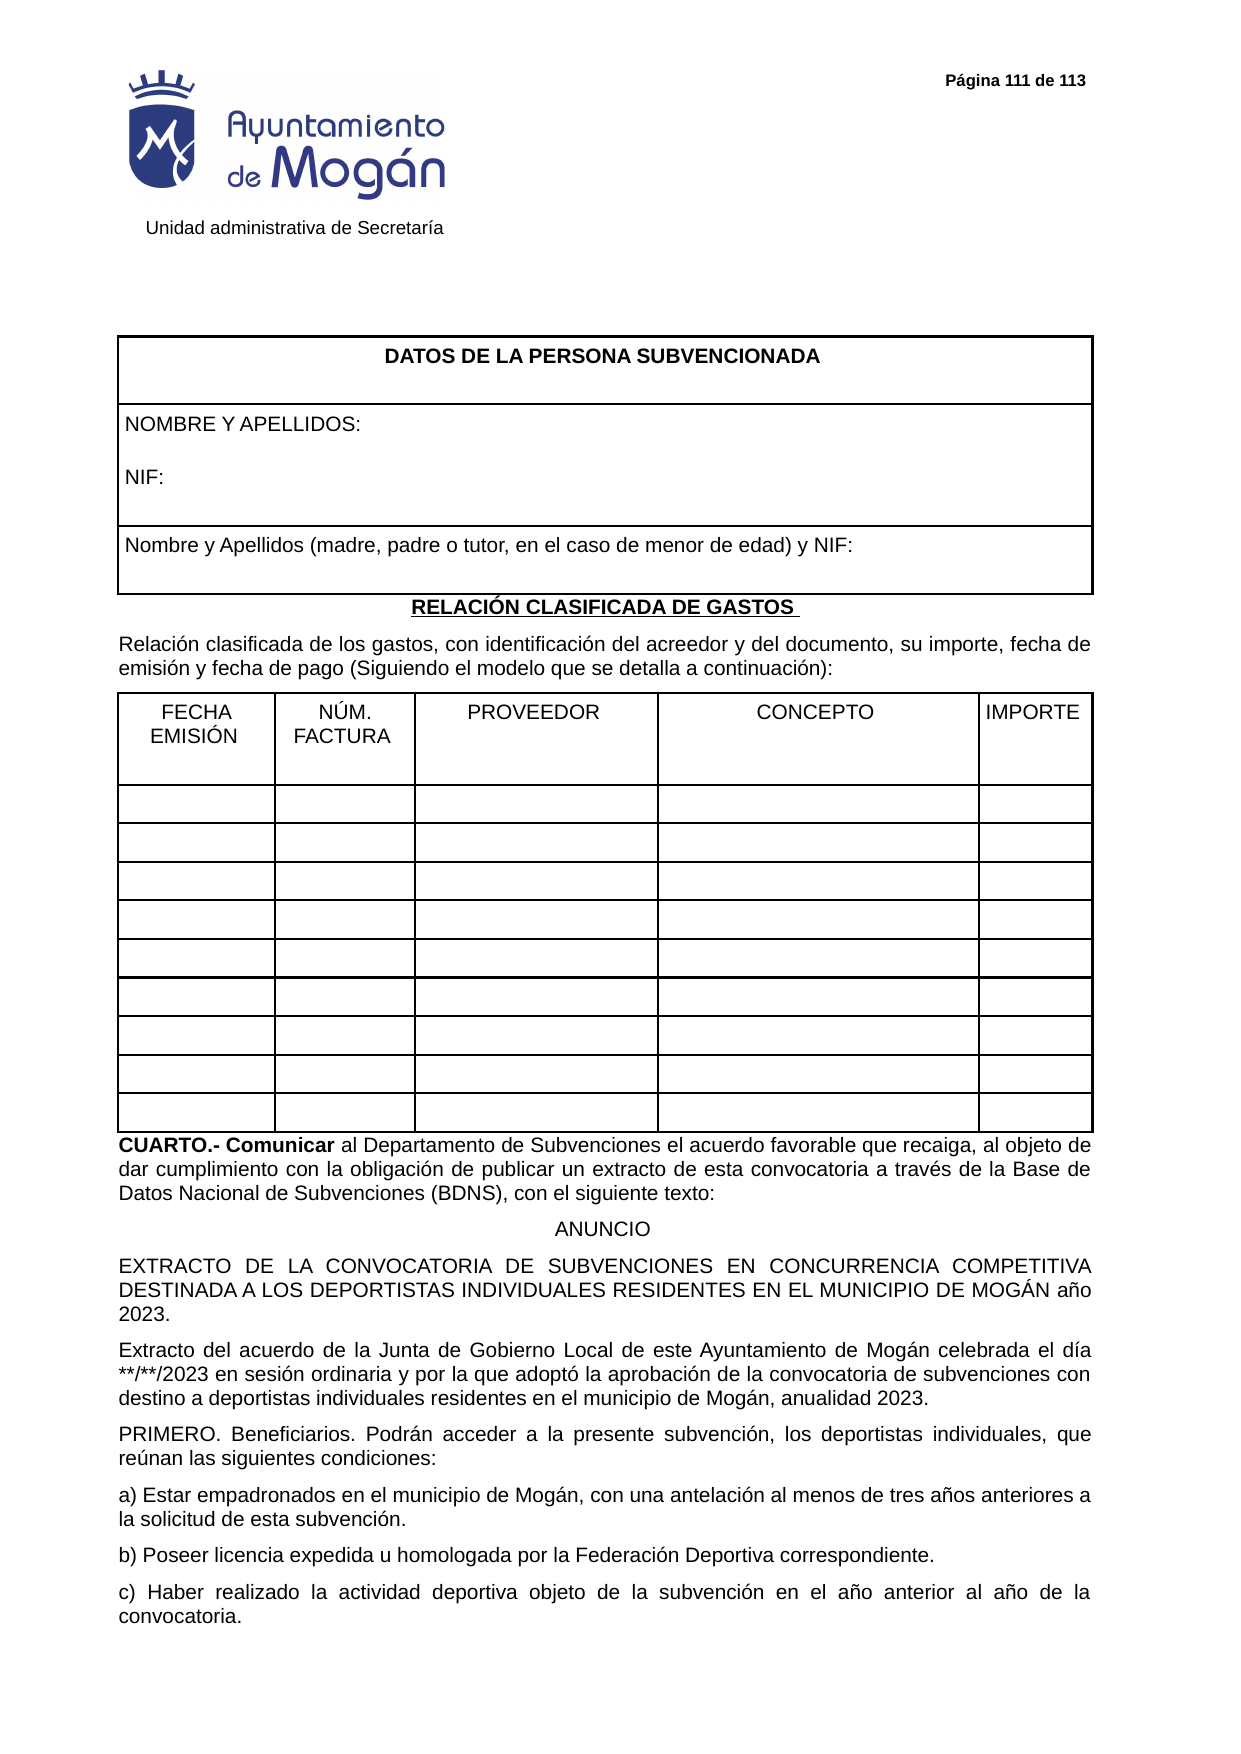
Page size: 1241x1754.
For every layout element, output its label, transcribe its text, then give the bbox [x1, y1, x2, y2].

table_cell [416, 824, 657, 861]
table_cell [980, 786, 1091, 822]
table_cell [980, 1094, 1091, 1131]
table_cell [659, 1017, 978, 1053]
table_cell [980, 863, 1091, 899]
table_cell [276, 824, 414, 861]
table_cell [659, 1094, 978, 1131]
table_cell [416, 786, 657, 822]
table_cell [119, 863, 274, 899]
table_cell [119, 1017, 274, 1053]
table_cell [119, 824, 274, 861]
table_header NÚM. FACTURA [276, 694, 414, 784]
table_cell [276, 979, 414, 1015]
table_cell [119, 979, 274, 1015]
text CUARTO.- Comunicar al Departamento de Subvenciones el acuerdo favorable que recaiga, al objeto de dar cumplimiento con la obligación de publicar un extracto de esta convocatoria a través de la Base de Datos Nacional de Subvenciones (BDNS), con el siguiente texto: [118, 1133, 1092, 1204]
table_cell [980, 824, 1091, 861]
table_cell [119, 1056, 274, 1092]
table_header PROVEEDOR [416, 694, 657, 784]
table_cell [980, 1017, 1091, 1053]
text c) Haber realizado la actividad deportiva objeto de la subvención en el año anterior al año de la convocatoria. [118, 1579, 1092, 1627]
table_cell [980, 901, 1091, 938]
table_cell [416, 979, 657, 1015]
table_header DATOS DE LA PERSONA SUBVENCIONADA [119, 338, 1091, 403]
table_cell [659, 1056, 978, 1092]
table_cell [416, 863, 657, 899]
table_cell [276, 786, 414, 822]
text a) Estar empadronados en el municipio de Mogán, con una antelación al menos de tres años anteriores a la solicitud de esta subvención. [118, 1483, 1092, 1531]
table_cell [416, 1056, 657, 1092]
table_header CONCEPTO [659, 694, 978, 784]
table_cell [659, 979, 978, 1015]
text b) Poseer licencia expedida u homologada por la Federación Deportiva correspondiente. [118, 1543, 1092, 1567]
table_header FECHA EMISIÓN [119, 694, 274, 784]
text Relación clasificada de los gastos, con identificación del acreedor y del documento, su importe, fecha de emisión y fecha de pago (Siguiendo el modelo que se detalla a continuación): [118, 631, 1092, 679]
table_cell [276, 863, 414, 899]
table_cell [659, 940, 978, 976]
picture [128, 70, 445, 206]
table_cell [119, 786, 274, 822]
table_cell [276, 1094, 414, 1131]
text Extracto del acuerdo de la Junta de Gobierno Local de este Ayuntamiento de Mogán celebrada el día **/**/2023 en sesión ordinaria y por la que adoptó la aprobación de la convocatoria de subvenciones con destino a deportistas individuales residentes en el municipio de Mogán, anualidad 2023. [118, 1338, 1092, 1410]
table_cell [659, 901, 978, 938]
table_cell [119, 940, 274, 976]
text ANUNCIO [118, 1217, 1092, 1241]
table_cell [276, 940, 414, 976]
table_cell [119, 901, 274, 938]
text RELACIÓN CLASIFICADA DE GASTOS [118, 595, 1092, 619]
table_cell [119, 1094, 274, 1131]
table_cell [659, 786, 978, 822]
table_cell Nombre y Apellidos (madre, padre o tutor, en el caso de menor de edad) y NIF: [119, 527, 1091, 593]
table_cell [416, 901, 657, 938]
table_cell [416, 940, 657, 976]
text EXTRACTO DE LA CONVOCATORIA DE SUBVENCIONES EN CONCURRENCIA COMPETITIVA DESTINADA A LOS DEPORTISTAS INDIVIDUALES RESIDENTES EN EL MUNICIPIO DE MOGÁN año 2023. [118, 1253, 1092, 1325]
table_cell [276, 1017, 414, 1053]
table_cell [659, 824, 978, 861]
text PRIMERO. Beneficiarios. Podrán acceder a la presente subvención, los deportistas individuales, que reúnan las siguientes condiciones: [118, 1422, 1092, 1470]
table_header IMPORTE [980, 694, 1091, 784]
table_cell [980, 940, 1091, 976]
table_cell [659, 863, 978, 899]
table_cell [276, 901, 414, 938]
table_cell [416, 1094, 657, 1131]
table_cell [980, 1056, 1091, 1092]
table_cell [416, 1017, 657, 1053]
table_cell [980, 979, 1091, 1015]
table_cell NOMBRE Y APELLIDOS: NIF: [119, 405, 1091, 525]
table_cell [276, 1056, 414, 1092]
